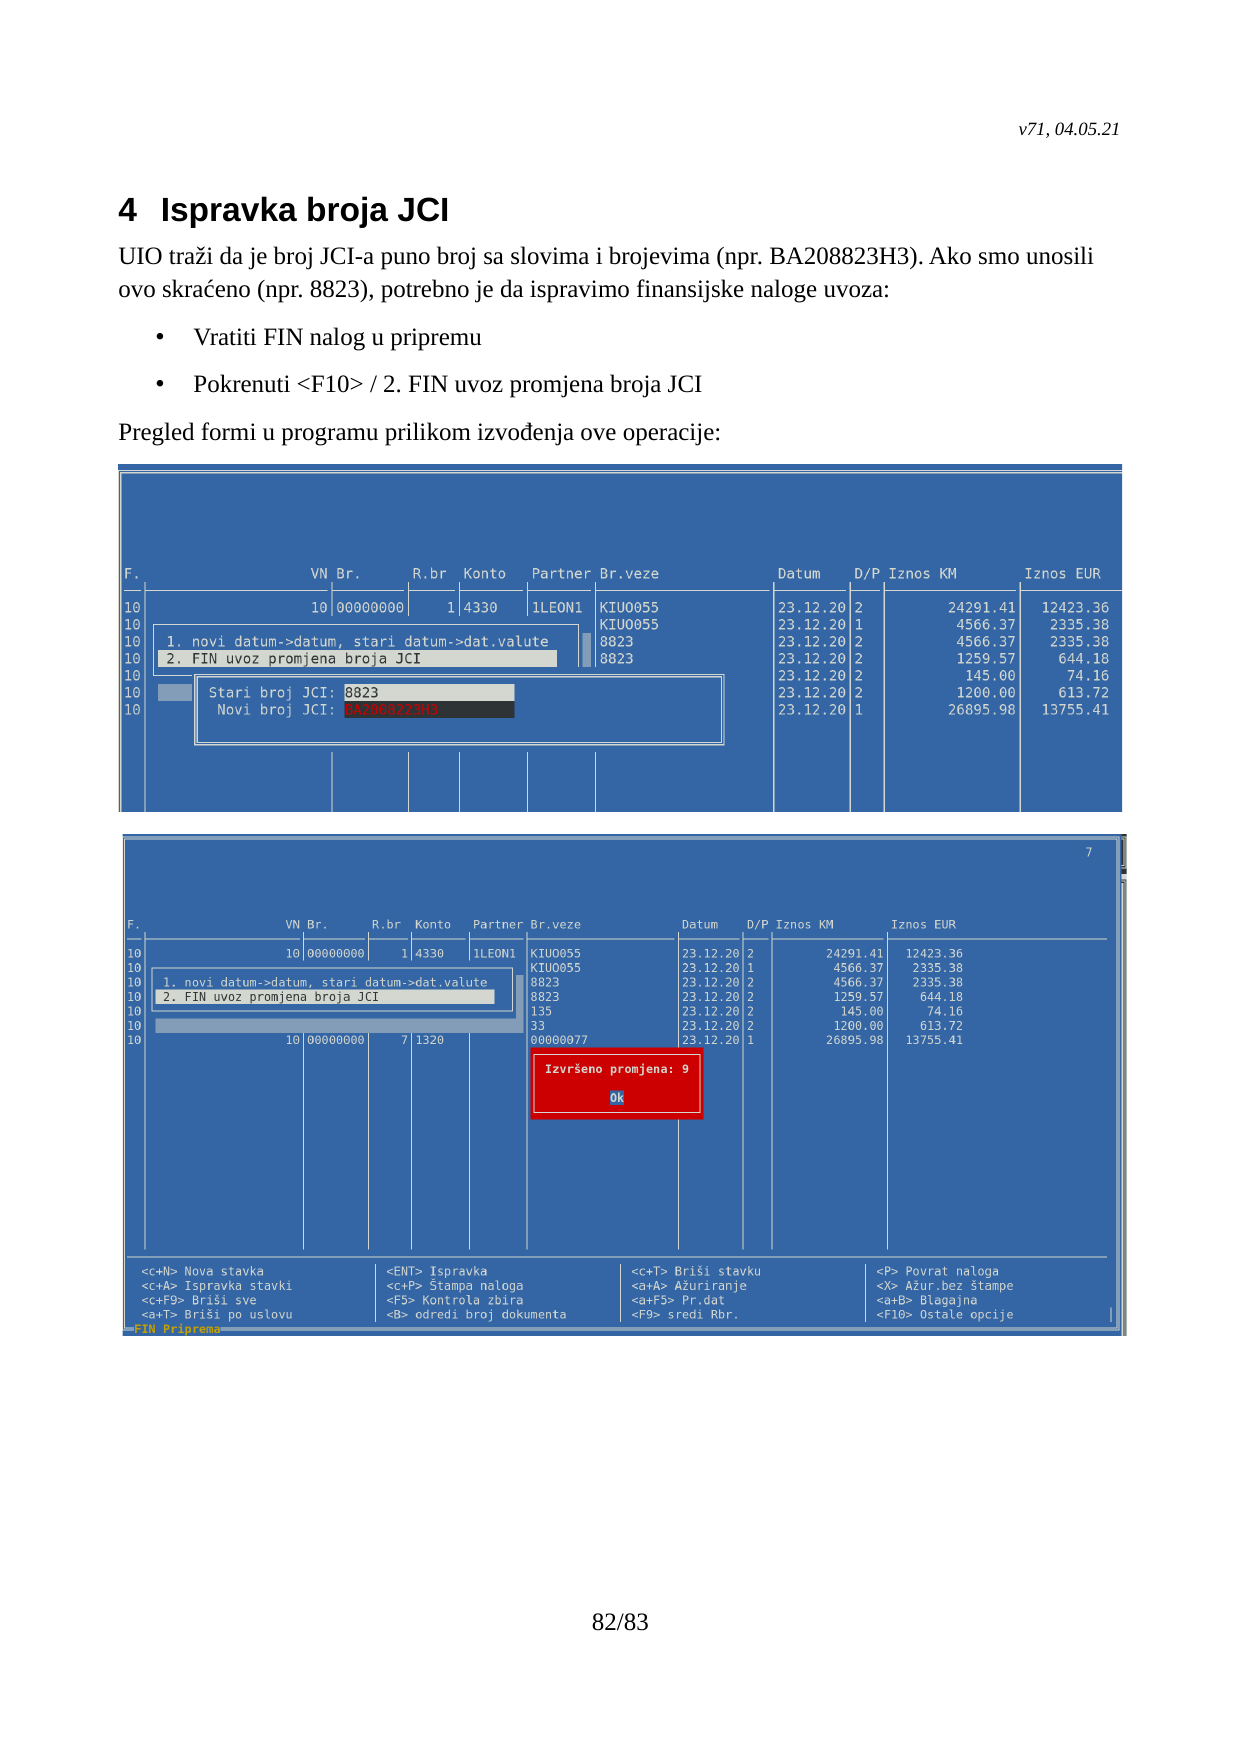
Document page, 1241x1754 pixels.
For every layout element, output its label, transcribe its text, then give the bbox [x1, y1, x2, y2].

text UIO traži da je broj JCI-a puno broj sa slovima i brojevima (npr. BA208823H3). Ako smo unosili ovo skraćeno (npr. 8823), potrebno je da ispravimo finansijske naloge uvoza: [118, 241, 1122, 303]
list Pokrenuti <F10> / 2. FIN uvoz promjena broja JCI [156, 369, 1122, 398]
subtitle Ispravka broja JCI [118, 190, 1122, 229]
list Vratiti FIN nalog u pripremu [156, 322, 1122, 351]
picture [122, 834, 1127, 1336]
picture [118, 464, 1123, 812]
text Pregled formi u programu prilikom izvođenja ove operacije: [118, 417, 1122, 446]
